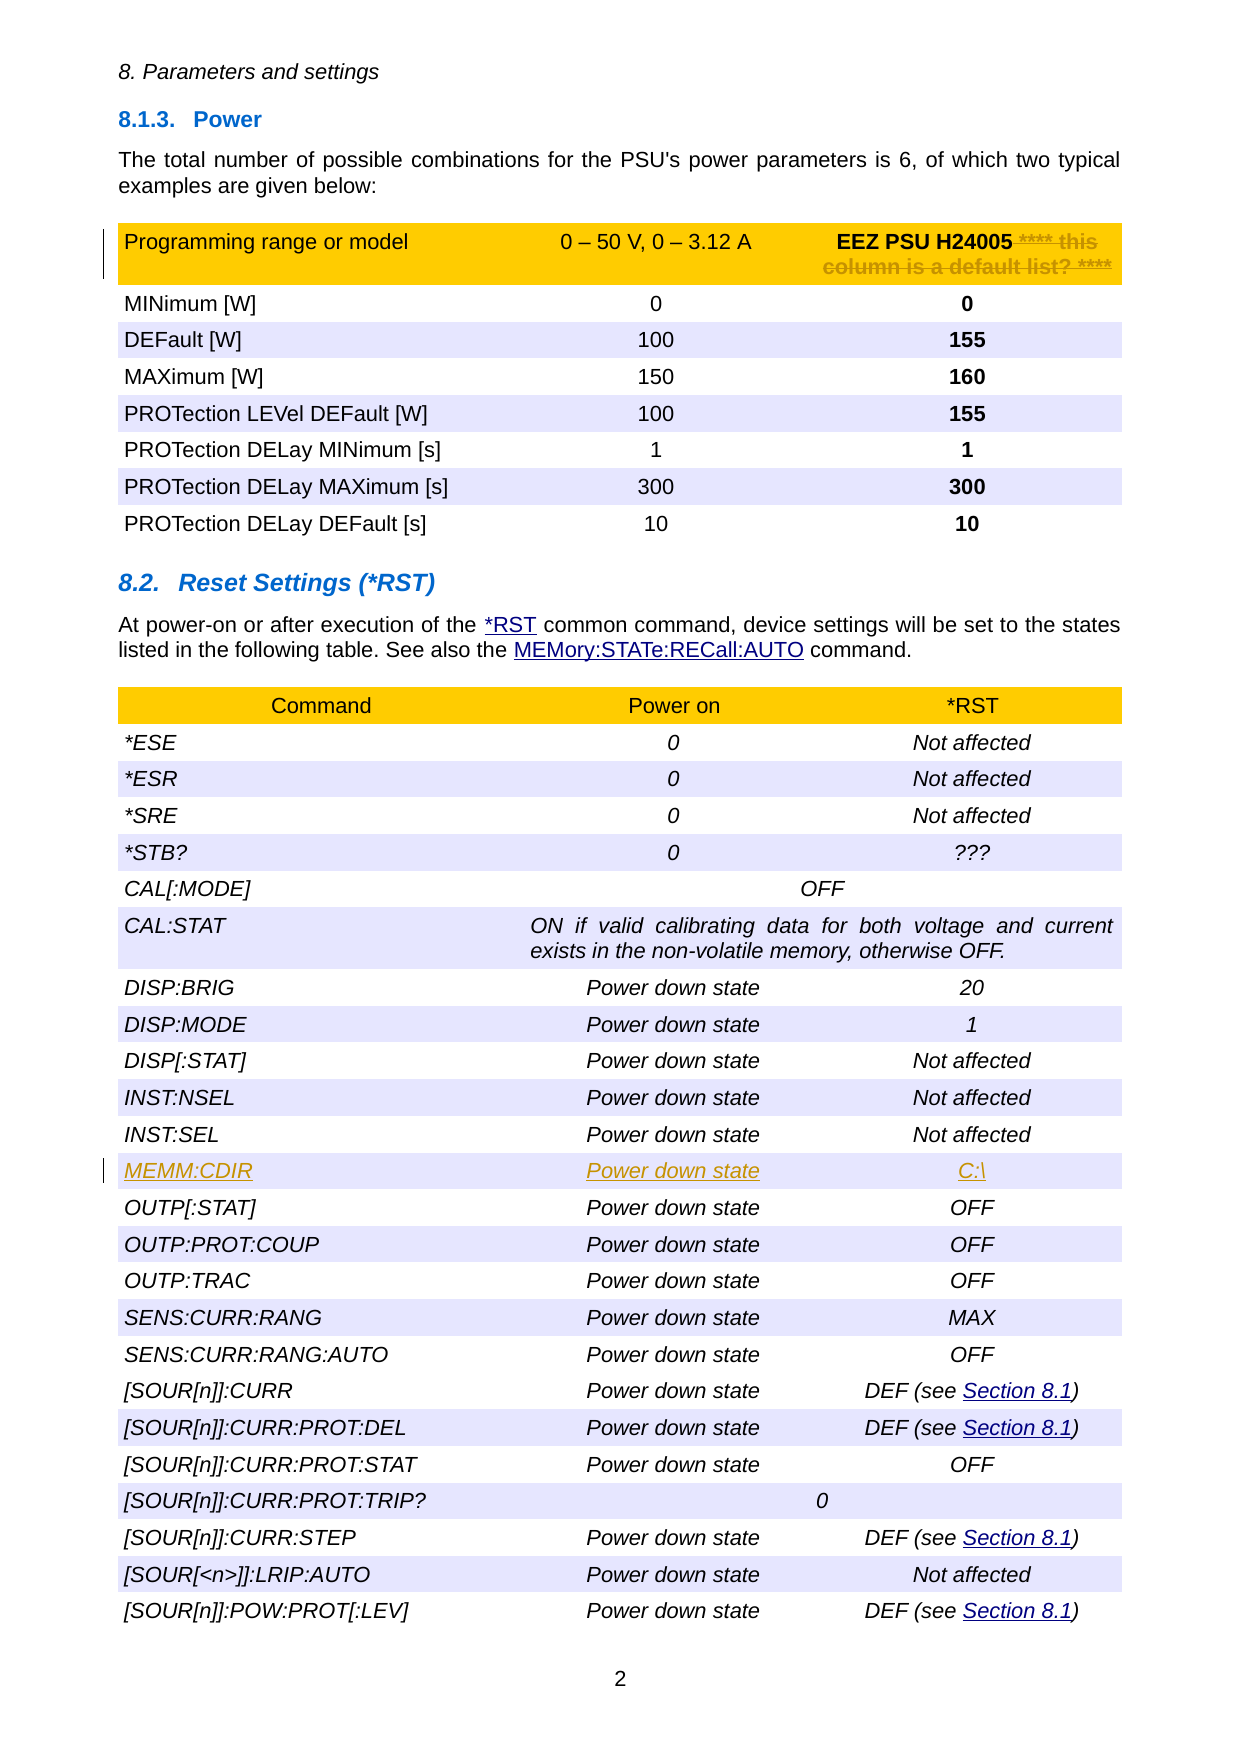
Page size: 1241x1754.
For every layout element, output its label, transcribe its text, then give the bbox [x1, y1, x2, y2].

table_cell Power down state [524, 1593, 824, 1629]
table_cell Power down state [524, 1079, 824, 1116]
table_cell Power down state [524, 1189, 824, 1226]
table_cell 10 [499, 505, 813, 542]
table_cell Power down state [524, 1263, 824, 1299]
table_cell Power down state [524, 969, 824, 1006]
text At power-on or after execution of the *RST common command, device settings will be set to the states listed in the following table. See also the MEMory:STATe:RECall:AUTO command. [118, 612, 1122, 662]
table_cell 0 [524, 761, 824, 797]
table_cell PROTection DELay MAXimum [s] [118, 468, 499, 505]
table_cell CAL:STAT [118, 907, 524, 969]
table_cell 300 [813, 468, 1122, 505]
table_cell [SOUR[n]]:CURR:PROT:DEL [118, 1409, 524, 1446]
table_header 0 – 50 V, 0 – 3.12 A [499, 223, 813, 285]
table_cell MEMM:CDIR [118, 1153, 524, 1189]
table_cell Power down state [524, 1226, 824, 1262]
table_cell 155 [813, 322, 1122, 358]
table_cell ON if valid calibrating data for both voltage and current exists in the non-volatile memory, otherwise OFF. [524, 907, 1122, 969]
table_cell Not affected [824, 1116, 1122, 1152]
table_cell DISP:BRIG [118, 969, 524, 1006]
table_header *RST [824, 687, 1122, 724]
table_cell MAXimum [W] [118, 358, 499, 395]
table_cell Power down state [524, 1409, 824, 1446]
table_cell [SOUR[n]]:CURR [118, 1373, 524, 1409]
table_cell Power down state [524, 1299, 824, 1336]
table_cell 0 [524, 797, 824, 834]
table_cell 150 [499, 358, 813, 395]
table_cell 155 [813, 395, 1122, 432]
table_cell DISP:MODE [118, 1006, 524, 1042]
table_cell SENS:CURR:RANG [118, 1299, 524, 1336]
table_cell 0 [524, 834, 824, 871]
table_cell DEFault [W] [118, 322, 499, 358]
table_cell OFF [824, 1336, 1122, 1372]
table_cell OFF [824, 1263, 1122, 1299]
table_cell Not affected [824, 761, 1122, 797]
table_cell 100 [499, 322, 813, 358]
table_cell *ESE [118, 724, 524, 761]
subtitle Power [118, 106, 1122, 133]
table_cell Not affected [824, 724, 1122, 761]
text The total number of possible combinations for the PSU's power parameters is 6, of which two typical examples are given below: [118, 147, 1122, 198]
table_cell DEF (see Section 8.1) [824, 1519, 1122, 1556]
table_cell [SOUR[n]]:CURR:PROT:STAT [118, 1446, 524, 1482]
table_cell DEF (see Section 8.1) [824, 1373, 1122, 1409]
table_cell Not affected [824, 1556, 1122, 1592]
table_cell MINimum [W] [118, 285, 499, 322]
table_cell Power down state [524, 1519, 824, 1556]
table_cell MAX [824, 1299, 1122, 1336]
table_cell Power down state [524, 1116, 824, 1152]
table_cell PROTection LEVel DEFault [W] [118, 395, 499, 432]
table_cell 300 [499, 468, 813, 505]
table_cell Power down state [524, 1446, 824, 1482]
table_cell 100 [499, 395, 813, 432]
table_cell 20 [824, 969, 1122, 1006]
table_cell DEF (see Section 8.1) [824, 1409, 1122, 1446]
table_cell 1 [813, 432, 1122, 468]
table_cell OUTP:TRAC [118, 1263, 524, 1299]
table_header EEZ PSU H24005 [813, 223, 1122, 285]
table_cell DISP[:STAT] [118, 1043, 524, 1079]
table_header Programming range or model [118, 223, 499, 285]
table_cell Power down state [524, 1043, 824, 1079]
table_cell Power down state [524, 1556, 824, 1592]
table_cell 10 [813, 505, 1122, 542]
table_cell OFF [824, 1189, 1122, 1226]
table_cell OUTP:PROT:COUP [118, 1226, 524, 1262]
table_header Power on [524, 687, 824, 724]
table_cell [SOUR[n]]:CURR:PROT:TRIP? [118, 1483, 524, 1519]
table_cell 160 [813, 358, 1122, 395]
table_cell INST:SEL [118, 1116, 524, 1152]
subtitle Reset Settings (*RST) [118, 568, 1122, 597]
table_cell DEF (see Section 8.1) [824, 1593, 1122, 1629]
table_cell OFF [824, 1446, 1122, 1482]
table_cell *SRE [118, 797, 524, 834]
table_cell OUTP[:STAT] [118, 1189, 524, 1226]
table_cell INST:NSEL [118, 1079, 524, 1116]
table_cell Power down state [524, 1336, 824, 1372]
table_cell Power down state [524, 1373, 824, 1409]
table_cell C:\ [824, 1153, 1122, 1189]
table_cell Not affected [824, 1079, 1122, 1116]
table_cell ??? [824, 834, 1122, 871]
table_cell Not affected [824, 1043, 1122, 1079]
table_header Command [118, 687, 524, 724]
table_cell PROTection DELay MINimum [s] [118, 432, 499, 468]
table_cell SENS:CURR:RANG:AUTO [118, 1336, 524, 1372]
table_cell [SOUR[n]]:CURR:STEP [118, 1519, 524, 1556]
table_cell Not affected [824, 797, 1122, 834]
table_cell CAL[:MODE] [118, 871, 524, 907]
table_cell 1 [824, 1006, 1122, 1042]
table_cell [SOUR[n]]:POW:PROT[:LEV] [118, 1593, 524, 1629]
table_cell *STB? [118, 834, 524, 871]
table_cell 0 [499, 285, 813, 322]
table_cell 0 [524, 724, 824, 761]
table_cell 0 [524, 1483, 1122, 1519]
table_cell 1 [499, 432, 813, 468]
table_cell *ESR [118, 761, 524, 797]
table_cell [SOUR[<n>]]:LRIP:AUTO [118, 1556, 524, 1592]
table_cell 0 [813, 285, 1122, 322]
table_cell Power down state [524, 1153, 824, 1189]
table_cell OFF [824, 1226, 1122, 1262]
table_cell OFF [524, 871, 1122, 907]
table_cell PROTection DELay DEFault [s] [118, 505, 499, 542]
table_cell Power down state [524, 1006, 824, 1042]
